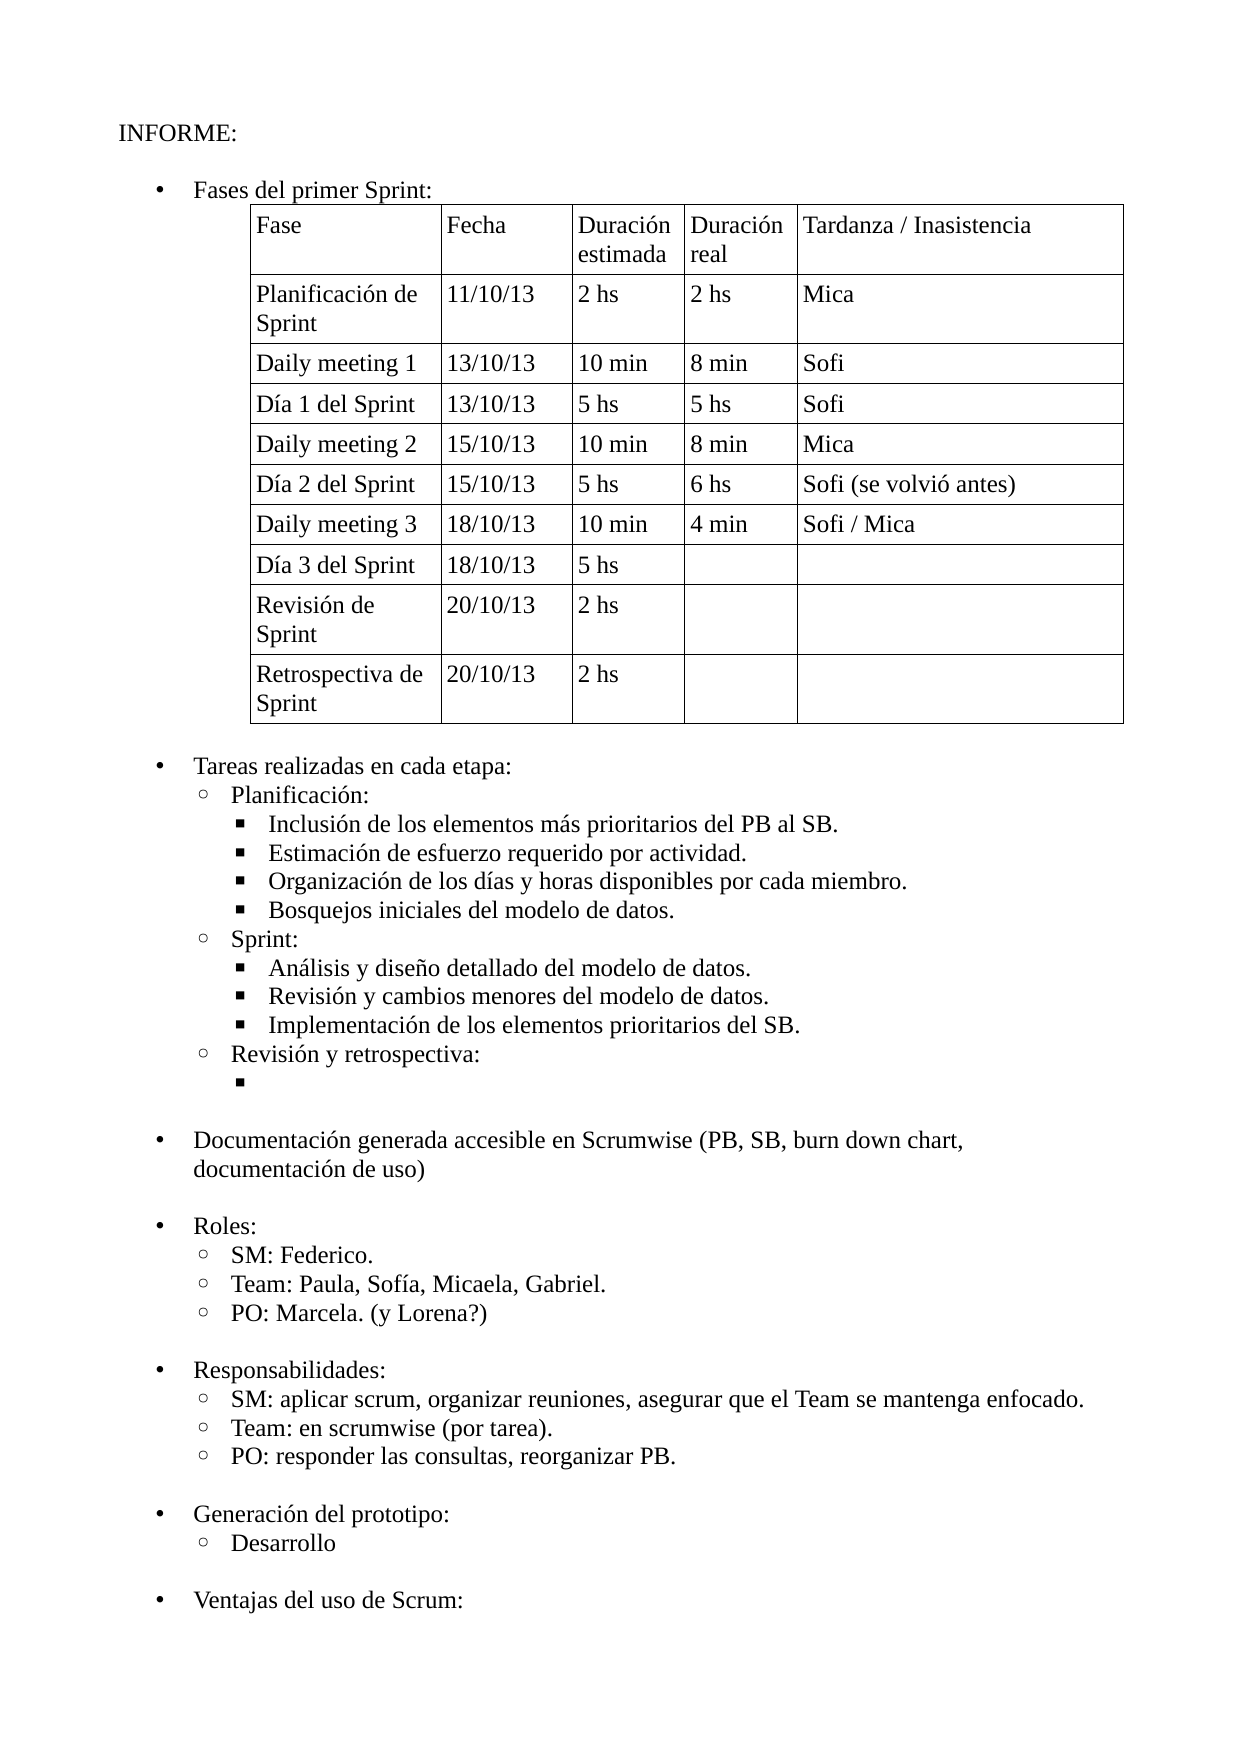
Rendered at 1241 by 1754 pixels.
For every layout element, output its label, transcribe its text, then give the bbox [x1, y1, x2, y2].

table_cell 5 hs [573, 465, 684, 504]
list Planificación: [193, 780, 1122, 809]
list Ventajas del uso de Scrum: [156, 1585, 1122, 1614]
table_cell 10 min [573, 424, 684, 463]
table_cell [685, 585, 797, 653]
table_cell Mica [798, 424, 1123, 463]
list Revisión y retrospectiva: [193, 1039, 1122, 1068]
list Roles: [156, 1211, 1122, 1240]
list Responsabilidades: [156, 1355, 1122, 1384]
table_cell Sofi [798, 384, 1123, 423]
table_cell 13/10/13 [442, 384, 572, 423]
list Documentación generada accesible en Scrumwise (PB, SB, burn down chart, documentación de uso) [156, 1125, 1122, 1183]
table_header Duración real [685, 205, 797, 273]
table_cell 2 hs [573, 585, 684, 653]
table_cell Día 1 del Sprint [251, 384, 441, 423]
table_cell 5 hs [573, 384, 684, 423]
table_cell Daily meeting 1 [251, 344, 441, 383]
list Team: Paula, Sofía, Micaela, Gabriel. [193, 1269, 1122, 1298]
table_cell 20/10/13 [442, 655, 572, 722]
text INFORME: [118, 118, 1122, 147]
list Sprint: [193, 924, 1122, 953]
table_cell Sofi [798, 344, 1123, 383]
list Team: en scrumwise (por tarea). [193, 1413, 1122, 1441]
table_cell [685, 545, 797, 584]
list Fases del primer Sprint: [156, 176, 1122, 204]
table_cell [798, 655, 1123, 722]
table_cell 5 hs [685, 384, 797, 423]
list SM: aplicar scrum, organizar reuniones, asegurar que el Team se mantenga enfocado. [193, 1384, 1122, 1413]
list SM: Federico. [193, 1240, 1122, 1269]
list PO: Marcela. (y Lorena?) [193, 1298, 1122, 1326]
table_cell [685, 655, 797, 722]
list Inclusión de los elementos más prioritarios del PB al SB. [231, 809, 1122, 838]
table_cell 5 hs [573, 545, 684, 584]
list Revisión y cambios menores del modelo de datos. [231, 981, 1122, 1010]
table_cell 2 hs [685, 275, 797, 342]
table_cell Mica [798, 275, 1123, 342]
list Tareas realizadas en cada etapa: [156, 751, 1122, 780]
list Bosquejos iniciales del modelo de datos. [231, 895, 1122, 924]
table_header Duración estimada [573, 205, 684, 273]
table_cell 2 hs [573, 275, 684, 342]
table_cell 2 hs [573, 655, 684, 722]
table_cell Sofi (se volvió antes) [798, 465, 1123, 504]
table_cell 18/10/13 [442, 505, 572, 544]
table_cell 8 min [685, 344, 797, 383]
list Estimación de esfuerzo requerido por actividad. [231, 838, 1122, 866]
table_cell 15/10/13 [442, 424, 572, 463]
list Organización de los días y horas disponibles por cada miembro. [231, 866, 1122, 895]
table_cell 10 min [573, 344, 684, 383]
list PO: responder las consultas, reorganizar PB. [193, 1441, 1122, 1470]
table_cell Sofi / Mica [798, 505, 1123, 544]
list Generación del prototipo: [156, 1499, 1122, 1528]
table_cell Revisión de Sprint [251, 585, 441, 653]
table_cell 11/10/13 [442, 275, 572, 342]
table_cell Daily meeting 2 [251, 424, 441, 463]
table_cell 18/10/13 [442, 545, 572, 584]
table_cell Día 3 del Sprint [251, 545, 441, 584]
table_cell 20/10/13 [442, 585, 572, 653]
table_cell 8 min [685, 424, 797, 463]
table_cell [798, 545, 1123, 584]
table_cell Día 2 del Sprint [251, 465, 441, 504]
list Implementación de los elementos prioritarios del SB. [231, 1010, 1122, 1039]
table_cell Planificación de Sprint [251, 275, 441, 342]
table_cell 4 min [685, 505, 797, 544]
table_cell Daily meeting 3 [251, 505, 441, 544]
table_cell Retrospectiva de Sprint [251, 655, 441, 722]
table_cell 15/10/13 [442, 465, 572, 504]
table_header Fase [251, 205, 441, 273]
table_cell 13/10/13 [442, 344, 572, 383]
table_cell [798, 585, 1123, 653]
table_header Fecha [442, 205, 572, 273]
table_cell 6 hs [685, 465, 797, 504]
table_cell 10 min [573, 505, 684, 544]
list Desarrollo [193, 1528, 1122, 1556]
list Análisis y diseño detallado del modelo de datos. [231, 953, 1122, 981]
table_header Tardanza / Inasistencia [798, 205, 1123, 273]
